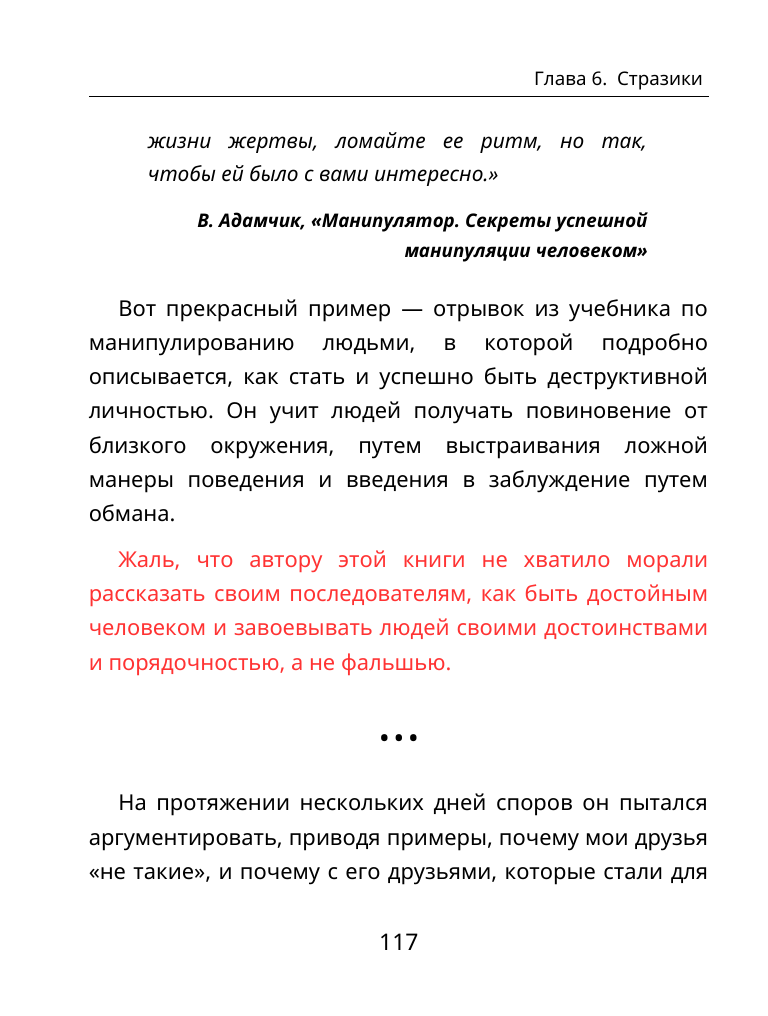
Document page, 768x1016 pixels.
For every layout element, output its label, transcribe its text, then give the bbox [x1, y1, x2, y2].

text Вот прекрасный пример — отрывок из учебника по манипулированию людьми, в которой подробно описывается, как стать и успешно быть деструктивной личностью. Он учит людей получать повиновение от близкого окружения, путем выстраивания ложной манеры поведения и введения в заблуждение путем обмана. [88, 293, 709, 528]
text В. Адамчик, «Манипулятор. Секреты успешной манипуляции человеком» [148, 203, 649, 263]
text жизни жертвы, ломайте ее ритм, но так, чтобы ей было с вами интересно.» [148, 126, 649, 187]
text Жаль, что автору этой книги не хватило морали рассказать своим последователям, как быть достойным человеком и завоевывать людей своими достоинствами и порядочностью, а не фальшью. [88, 544, 709, 676]
text На протяжении нескольких дней споров он пытался аргументировать, приводя примеры, почему мои друзья «не такие», и почему с его друзьями, которые стали для [88, 787, 709, 885]
subtitle • • • [88, 722, 709, 753]
